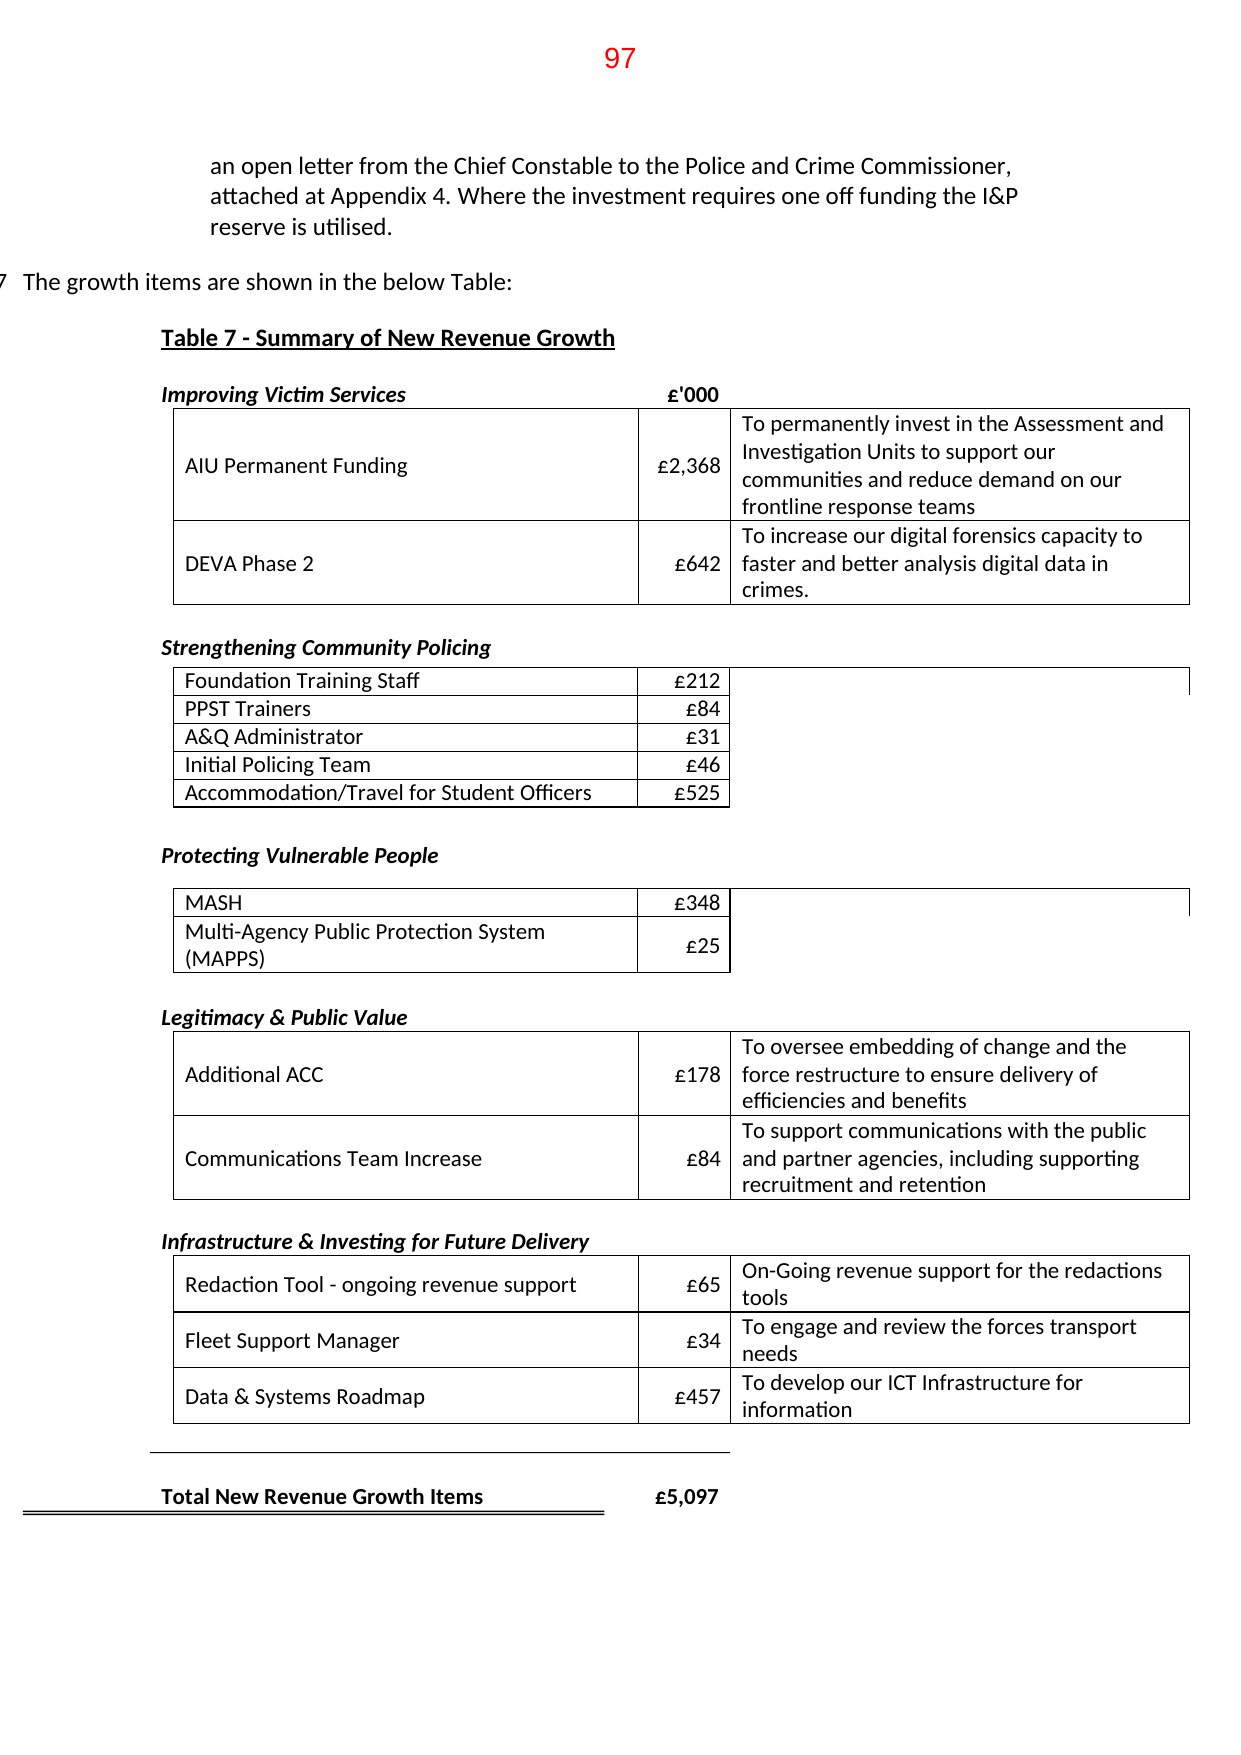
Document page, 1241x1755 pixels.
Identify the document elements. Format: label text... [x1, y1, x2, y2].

table_header [731, 889, 1189, 916]
text Legitimacy & Public Value [161, 1003, 1230, 1031]
table_cell Multi-Agency Public Protection System (MAPPS) [174, 917, 637, 972]
text Strengthening Community Policing [161, 633, 495, 661]
table_cell Data & Systems Roadmap [174, 1368, 638, 1423]
table_header On-Going revenue support for the redactions tools [731, 1256, 1189, 1311]
table_cell £46 [638, 752, 729, 778]
table_header Redaction Tool - ongoing revenue support [174, 1256, 638, 1311]
table_header MASH [174, 889, 637, 916]
text Improving Victim Services £'000 [161, 380, 1230, 408]
table_header To permanently invest in the Assessment and Investigation Units to support our communities and reduce demand on our frontline response teams [731, 409, 1189, 520]
table_cell Initial Policing Team [174, 752, 637, 778]
text Total New Revenue Growth Items £5,097 [161, 1482, 1230, 1510]
list The growth items are shown in the below Table: [0, 266, 1230, 297]
table_cell To increase our digital forensics capacity to faster and better analysis digital data in crimes. [731, 521, 1189, 604]
table_cell £31 [638, 724, 729, 751]
table_cell To engage and review the forces transport needs [731, 1313, 1189, 1367]
text Infrastructure & Investing for Future Delivery [161, 1227, 1230, 1255]
table_cell £84 [638, 696, 729, 723]
table_header £65 [639, 1256, 730, 1311]
table_cell Communications Team Increase [174, 1116, 638, 1199]
table_header Foundation Training Staff [174, 668, 637, 695]
table_cell PPST Trainers [174, 696, 637, 723]
table_cell Fleet Support Manager [174, 1313, 638, 1367]
table_cell Accommodation/Travel for Student Officers [174, 780, 637, 806]
table_header Additional ACC [174, 1032, 638, 1115]
table_cell To develop our ICT Infrastructure for information [731, 1368, 1189, 1423]
table_cell £84 [639, 1116, 730, 1199]
text To invest in our training teams to support the ongoing National PUP, to develop our workforce in order to bolster Neighbourhood Officer resources. [173, 668, 1190, 813]
table_cell £457 [639, 1368, 730, 1423]
table_cell £642 [639, 521, 730, 604]
text an open letter from the Chief Constable to the Police and Crime Commissioner, attached at Appendix 4. Where the investment requires one off funding the I&P reserve is utilised. [210, 150, 1092, 241]
table_cell £525 [638, 780, 729, 806]
table_header [730, 668, 1189, 695]
text Table 7 - Summary of New Revenue Growth [161, 322, 1230, 352]
table_header To oversee embedding of change and the force restructure to ensure delivery of efficiencies and benefits [731, 1032, 1189, 1115]
table_header £2,368 [639, 409, 730, 520]
table_header AIU Permanent Funding [174, 409, 638, 520]
table_header £348 [638, 889, 729, 916]
table_cell [731, 916, 1189, 972]
text Protecting Vulnerable People [161, 841, 443, 869]
table_header £178 [639, 1032, 730, 1115]
table_cell To support communications with the public and partner agencies, including supporting recruitment and retention [731, 1116, 1189, 1199]
table_cell A&Q Administrator [174, 724, 637, 751]
table_cell [730, 695, 1189, 806]
table_cell £34 [639, 1313, 730, 1367]
table_cell DEVA Phase 2 [174, 521, 638, 604]
table_header £212 [638, 668, 729, 695]
table_cell £25 [638, 917, 729, 972]
text To invest in our Multi Agency teams and systems to support those most vulnerable [173, 889, 1190, 975]
